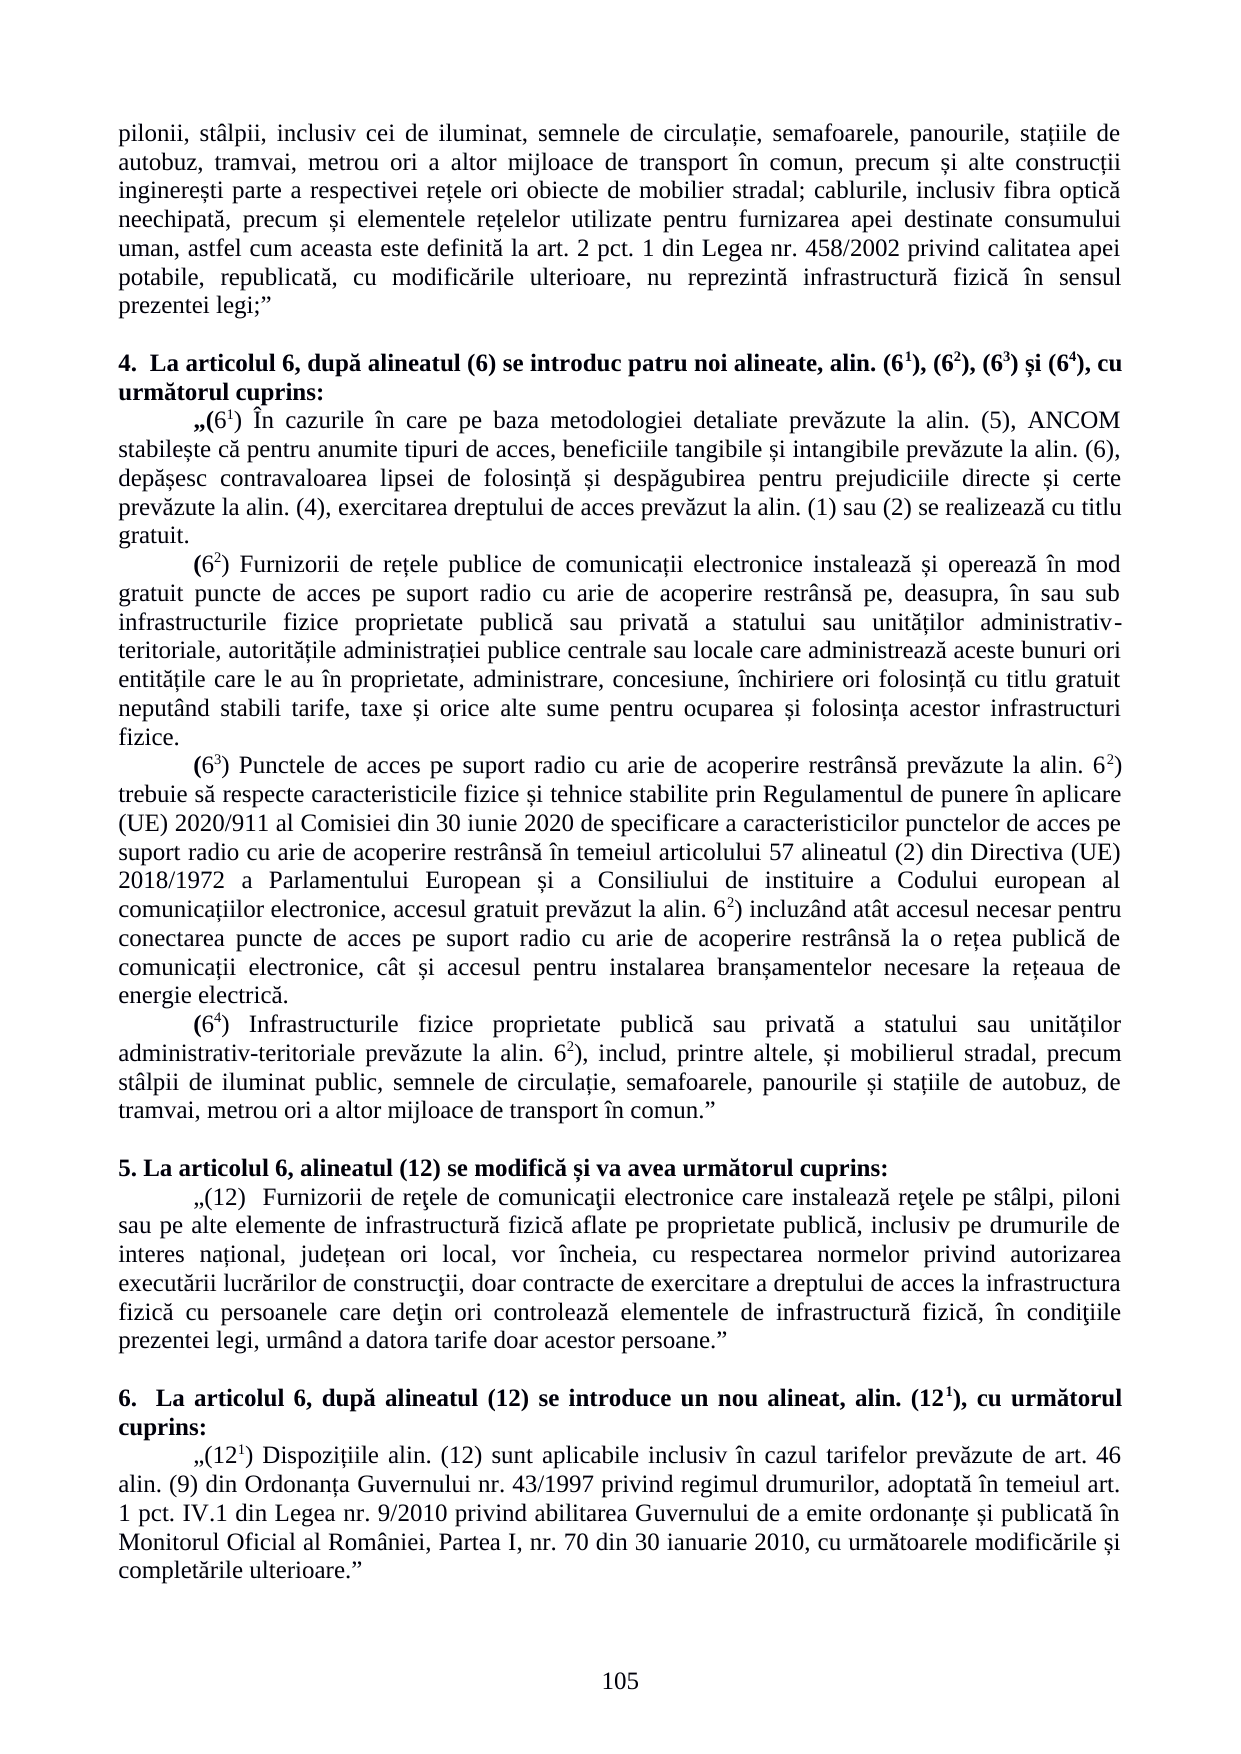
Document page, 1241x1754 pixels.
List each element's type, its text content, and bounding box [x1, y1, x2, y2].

text „(121) Dispozițiile alin. (12) sunt aplicabile inclusiv în cazul tarifelor prevăzute de art. 46 alin. (9) din Ordonanța Guvernului nr. 43/1997 privind regimul drumurilor, adoptată în temeiul art. 1 pct. IV.1 din Legea nr. 9/2010 privind abilitarea Guvernului de a emite ordonanțe și publicată în Monitorul Oficial al României, Partea I, nr. 70 din 30 ianuarie 2010, cu următoarele modificările și completările ulterioare.” [118, 1441, 1122, 1584]
text „(12) Furnizorii de reţele de comunicaţii electronice care instalează reţele pe stâlpi, piloni sau pe alte elemente de infrastructură fizică aflate pe proprietate publică, inclusiv pe drumurile de interes național, județean ori local, vor încheia, cu respectarea normelor privind autorizarea executării lucrărilor de construcţii, doar contracte de exercitare a dreptului de acces la infrastructura fizică cu persoanele care deţin ori controlează elementele de infrastructură fizică, în condiţiile prezentei legi, urmând a datora tarife doar acestor persoane.” [118, 1182, 1122, 1354]
text 4. La articolul 6, după alineatul (6) se introduc patru noi alineate, alin. (61), (62), (63) și (64), cu următorul cuprins: [118, 348, 1122, 406]
text (62) Furnizorii de rețele publice de comunicații electronice instalează și operează în mod gratuit puncte de acces pe suport radio cu arie de acoperire restrânsă pe, deasupra, în sau sub infrastructurile fizice proprietate publică sau privată a statului sau unităților administrativ-teritoriale, autoritățile administrației publice centrale sau locale care administrează aceste bunuri ori entitățile care le au în proprietate, administrare, concesiune, închiriere ori folosință cu titlu gratuit neputând stabili tarife, taxe și orice alte sume pentru ocuparea și folosința acestor infrastructuri fizice. [118, 549, 1122, 751]
text (63) Punctele de acces pe suport radio cu arie de acoperire restrânsă prevăzute la alin. 62) trebuie să respecte caracteristicile fizice și tehnice stabilite prin Regulamentul de punere în aplicare (UE) 2020/911 al Comisiei din 30 iunie 2020 de specificare a caracteristicilor punctelor de acces pe suport radio cu arie de acoperire restrânsă în temeiul articolului 57 alineatul (2) din Directiva (UE) 2018/1972 a Parlamentului European și a Consiliului de instituire a Codului european al comunicațiilor electronice, accesul gratuit prevăzut la alin. 62) incluzând atât accesul necesar pentru conectarea puncte de acces pe suport radio cu arie de acoperire restrânsă la o rețea publică de comunicații electronice, cât și accesul pentru instalarea branșamentelor necesare la rețeaua de energie electrică. [118, 751, 1122, 1009]
text 5. La articolul 6, alineatul (12) se modifică și va avea următorul cuprins: [118, 1153, 1122, 1182]
text pilonii, stâlpii, inclusiv cei de iluminat, semnele de circulație, semafoarele, panourile, stațiile de autobuz, tramvai, metrou ori a altor mijloace de transport în comun, precum și alte construcții inginerești parte a respectivei rețele ori obiecte de mobilier stradal; cablurile, inclusiv fibra optică neechipată, precum și elementele rețelelor utilizate pentru furnizarea apei destinate consumului uman, astfel cum aceasta este definită la art. 2 pct. 1 din Legea nr. 458/2002 privind calitatea apei potabile, republicată, cu modificările ulterioare, nu reprezintă infrastructură fizică în sensul prezentei legi;” [118, 118, 1122, 319]
text 6. La articolul 6, după alineatul (12) se introduce un nou alineat, alin. (121), cu următorul cuprins: [118, 1383, 1122, 1441]
text „(61) În cazurile în care pe baza metodologiei detaliate prevăzute la alin. (5), ANCOM stabilește că pentru anumite tipuri de acces, beneficiile tangibile și intangibile prevăzute la alin. (6), depășesc contravaloarea lipsei de folosință și despăgubirea pentru prejudiciile directe și certe prevăzute la alin. (4), exercitarea dreptului de acces prevăzut la alin. (1) sau (2) se realizează cu titlu gratuit. [118, 406, 1122, 549]
text (64) Infrastructurile fizice proprietate publică sau privată a statului sau unităților administrativ-teritoriale prevăzute la alin. 62), includ, printre altele, și mobilierul stradal, precum stâlpii de iluminat public, semnele de circulație, semafoarele, panourile și stațiile de autobuz, de tramvai, metrou ori a altor mijloace de transport în comun.” [118, 1009, 1122, 1124]
